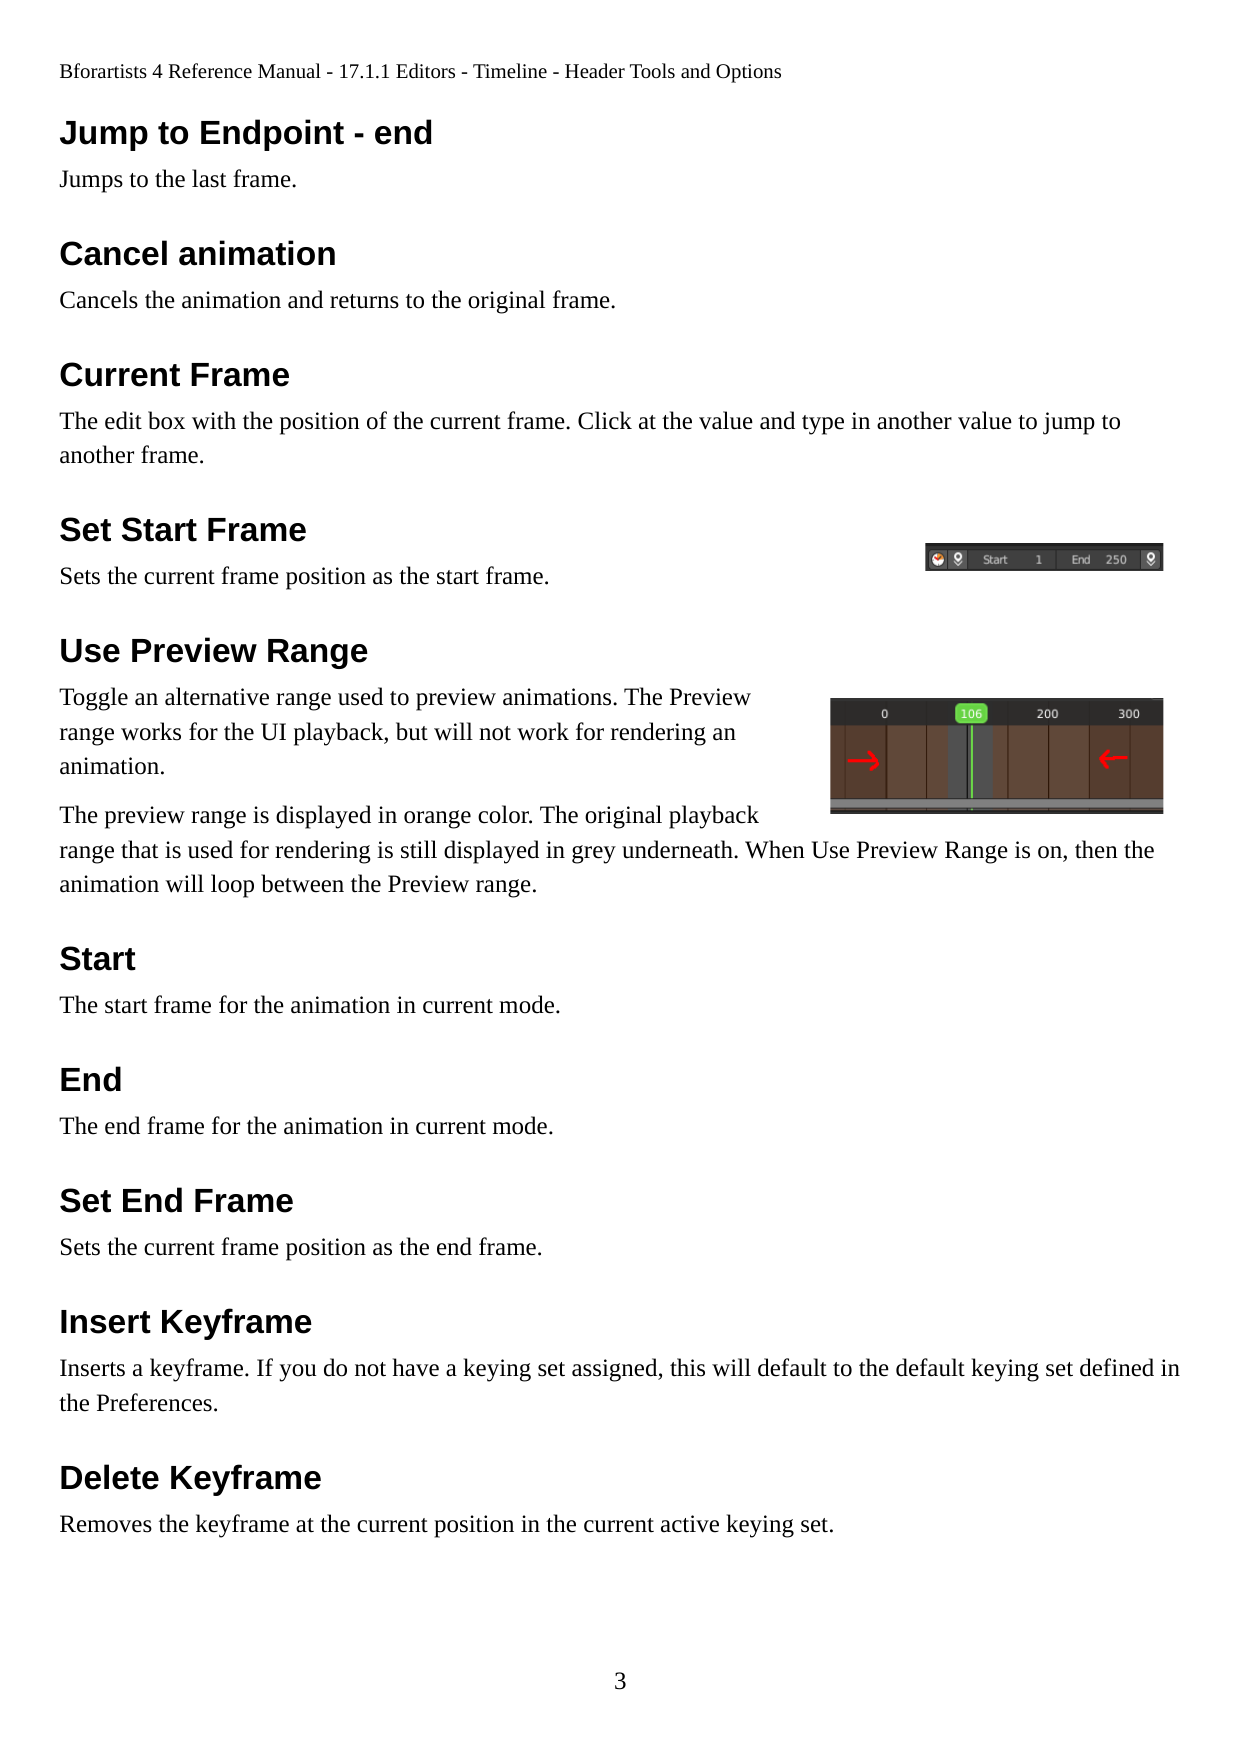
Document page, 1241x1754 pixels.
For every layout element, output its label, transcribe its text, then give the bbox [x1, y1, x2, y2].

text Sets the current frame position as the start frame. [59, 561, 1181, 590]
text Jumps to the last frame. [59, 164, 1181, 192]
subtitle Cancel animation [59, 234, 1181, 272]
text Toggle an alternative range used to preview animations. The Preview range works for the UI playback, but will not work for rendering an animation. [59, 682, 1181, 780]
text The edit box with the position of the current frame. Click at the value and type in another value to jump to another frame. [59, 406, 1181, 469]
text Sets the current frame position as the end frame. [59, 1232, 1181, 1261]
picture [830, 698, 1164, 814]
subtitle Start [59, 939, 1181, 978]
text The start frame for the animation in current mode. [59, 990, 1181, 1019]
subtitle Set Start Frame [59, 510, 1181, 549]
subtitle Use Preview Range [59, 631, 1181, 670]
text The preview range is displayed in orange color. The original playback range that is used for rendering is still displayed in grey underneath. When Use Preview Range is on, then the animation will loop between the Preview range. [59, 800, 1181, 898]
text Removes the keyframe at the current position in the current active keying set. [59, 1509, 1181, 1538]
subtitle Current Frame [59, 355, 1181, 393]
picture [925, 543, 1164, 571]
text Inserts a keyframe. If you do not have a keying set assigned, this will default to the default keying set defined in the Preferences. [59, 1353, 1181, 1417]
subtitle Set End Frame [59, 1181, 1181, 1220]
text The end frame for the animation in current mode. [59, 1111, 1181, 1140]
subtitle End [59, 1060, 1181, 1099]
text Cancels the animation and returns to the original frame. [59, 285, 1181, 313]
subtitle Jump to Endpoint - end [59, 113, 1181, 151]
subtitle Insert Keyframe [59, 1302, 1181, 1341]
subtitle Delete Keyframe [59, 1458, 1181, 1497]
